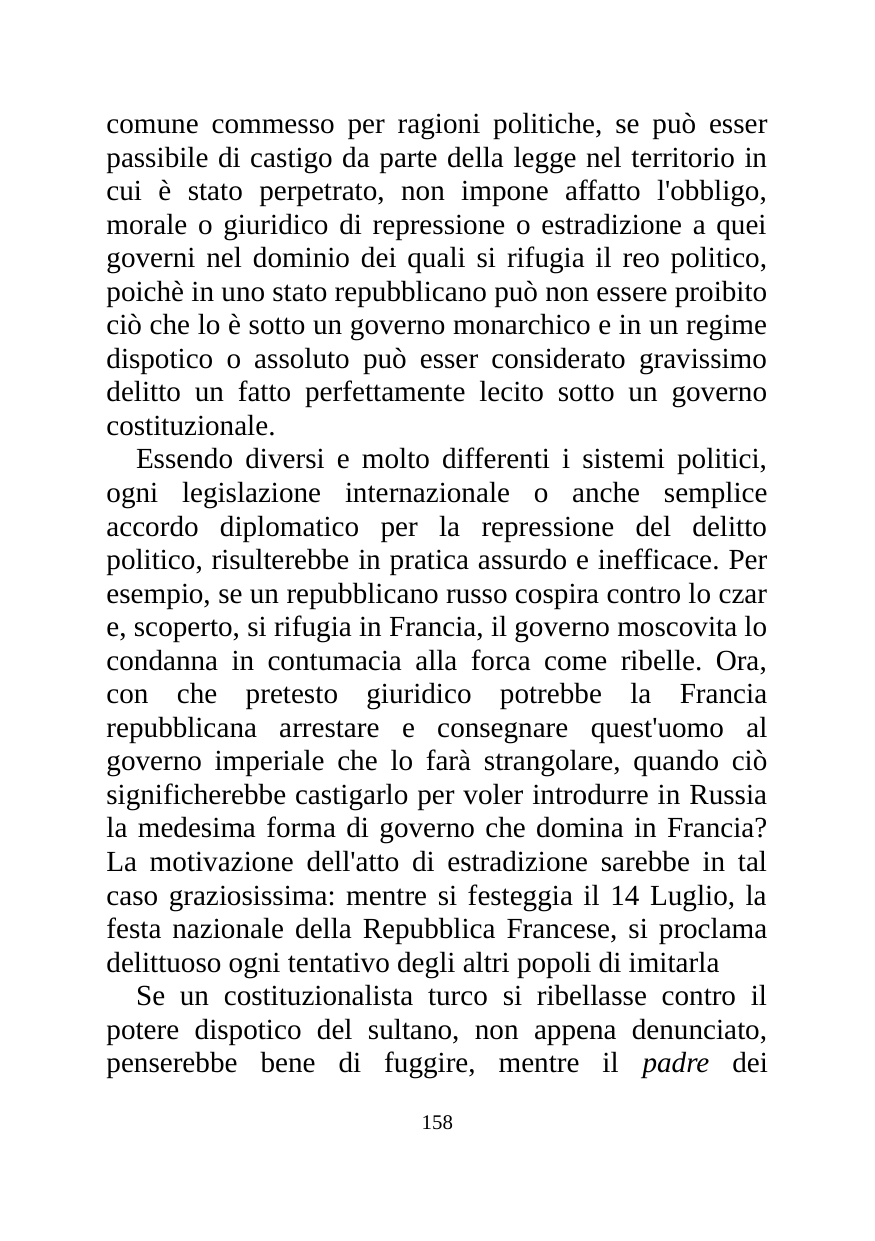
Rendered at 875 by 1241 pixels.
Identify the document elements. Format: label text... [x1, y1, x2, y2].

text Essendo diversi e molto differenti i sistemi politici, ogni legislazione internazionale o anche semplice accordo diplomatico per la repressione del delitto politico, risulterebbe in pratica assurdo e inefficace. Per esempio, se un repubblicano russo cospira contro lo czar e, scoperto, si rifugia in Francia, il governo moscovita lo condanna in contumacia alla forca come ribelle. Ora, con che pretesto giuridico potrebbe la Francia repubblicana arrestare e consegnare quest'uomo al governo imperiale che lo farà strangolare, quando ciò significherebbe castigarlo per voler introdurre in Russia la medesima forma di governo che domina in Francia? La motivazione dell'atto di estradizione sarebbe in tal caso graziosissima: mentre si festeggia il 14 Luglio, la festa nazionale della Repubblica Francese, si proclama delittuoso ogni tentativo degli altri popoli di imitarla [106, 442, 768, 978]
text Se un costituzionalista turco si ribellasse contro il potere dispotico del sultano, non appena denunciato, penserebbe bene di fuggire, mentre il padre dei [106, 978, 768, 1079]
text comune commesso per ragioni politiche, se può esser passibile di castigo da parte della legge nel territorio in cui è stato perpetrato, non impone affatto l'obbligo, morale o giuridico di repressione o estradizione a quei governi nel dominio dei quali si rifugia il reo politico, poichè in uno stato repubblicano può non essere proibito ciò che lo è sotto un governo monarchico e in un regime dispotico o assoluto può esser considerato gravissimo delitto un fatto perfettamente lecito sotto un governo costituzionale. [106, 106, 768, 442]
